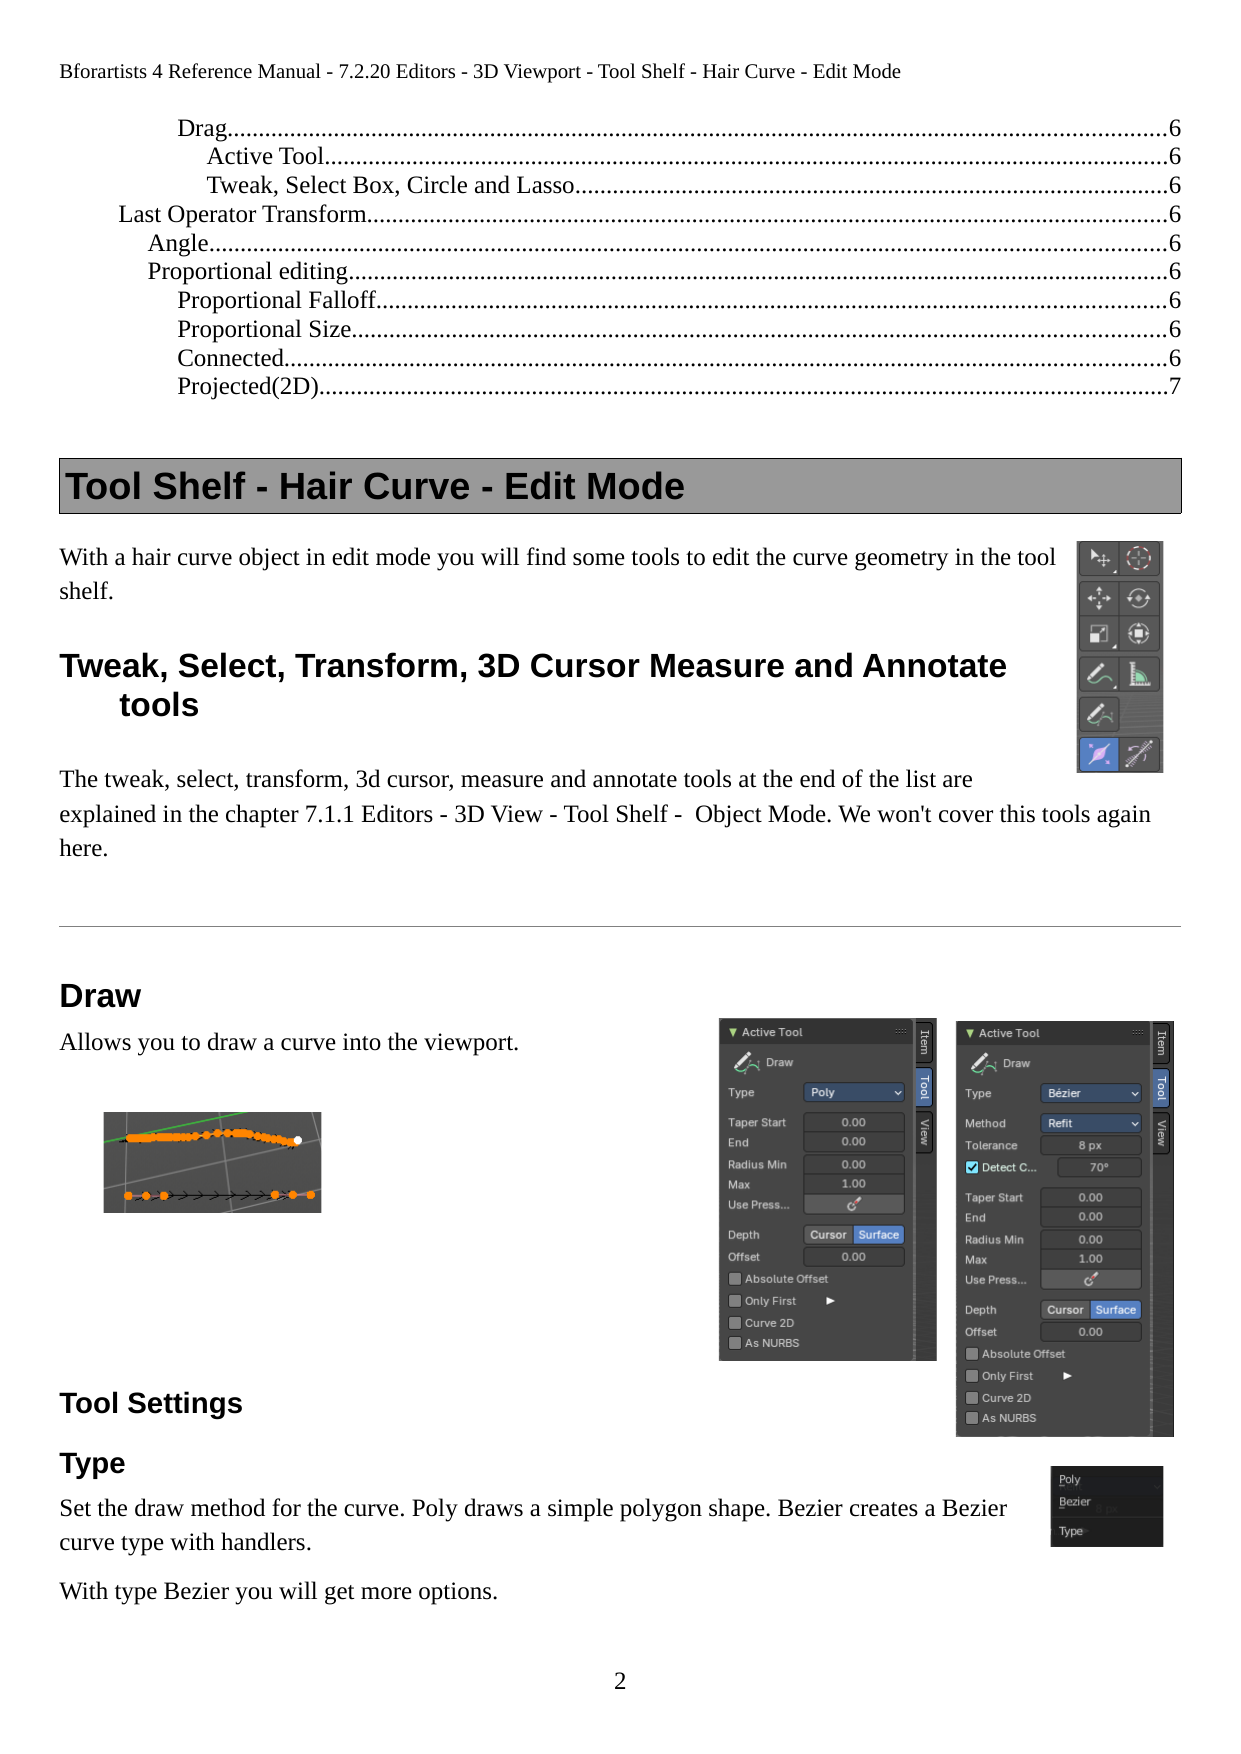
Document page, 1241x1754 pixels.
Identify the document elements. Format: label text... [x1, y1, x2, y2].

text Proportional Size 6 [177, 314, 1181, 343]
subtitle Tweak, Select, Transform, 3D Cursor Measure and Annotate tools [59, 646, 1076, 723]
text The tweak, select, transform, 3d cursor, measure and annotate tools at the end of the list are explained in the chapter 7.1.1 Editors - 3D View - Tool Shelf - Object Mode. We won't cover this tools again here. [59, 764, 1181, 862]
text Proportional Falloff 6 [177, 285, 1181, 314]
text Set the draw method for the curve. Poly draws a simple polygon shape. Bezier creates a Bezier curve type with handlers. [59, 1493, 1181, 1556]
picture [103, 1112, 322, 1213]
text Angle 6 [147, 228, 1181, 256]
table_header Tool Shelf - Hair Curve - Edit Mode [60, 459, 1181, 513]
picture [955, 1021, 1174, 1437]
text Active Tool 6 [206, 141, 1181, 170]
subtitle Tool Settings [59, 1386, 955, 1419]
text Connected 6 [177, 343, 1181, 371]
text Tweak, Select Box, Circle and Lasso 6 [206, 170, 1181, 199]
text With type Bezier you will get more options. [59, 1576, 1181, 1605]
text Projected(2D) 7 [177, 371, 1181, 400]
picture [718, 1018, 937, 1361]
text Allows you to draw a curve into the viewport. [59, 1027, 718, 1056]
text With a hair curve object in edit mode you will find some tools to edit the curve geometry in the tool shelf. [59, 542, 1076, 605]
picture [1076, 541, 1164, 773]
subtitle Type [59, 1446, 1181, 1480]
text Drag 6 [177, 113, 1181, 141]
text Proportional editing 6 [147, 256, 1181, 285]
text Last Operator Transform 6 [118, 199, 1181, 228]
picture [1050, 1466, 1164, 1547]
subtitle [1164, 646, 1181, 723]
subtitle Draw [59, 976, 1181, 1015]
